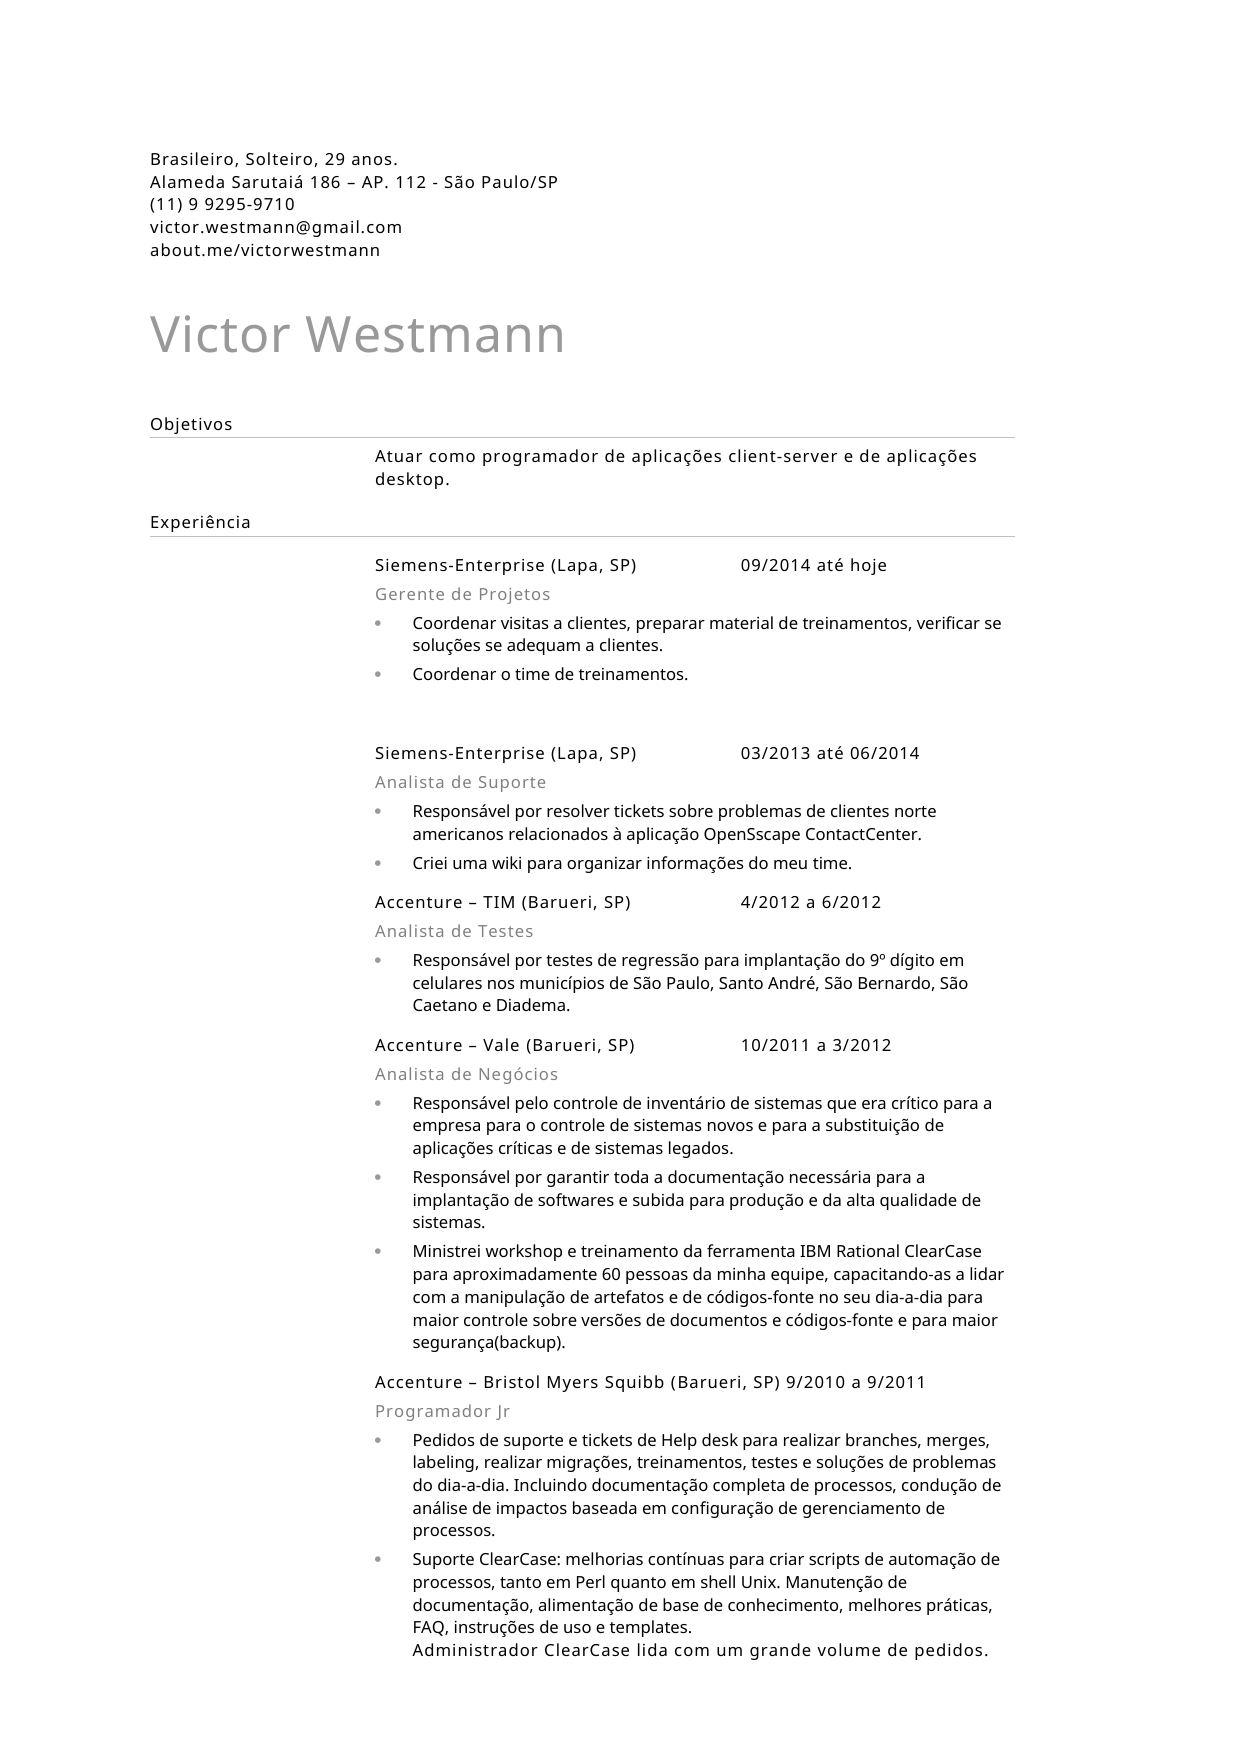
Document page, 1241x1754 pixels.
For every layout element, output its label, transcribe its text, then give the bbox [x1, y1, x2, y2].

list Responsável por testes de regressão para implantação do 9º dígito em celulares nos municípios de São Paulo, Santo André, São Bernardo, São Caetano e Diadema. [375, 949, 1015, 1017]
text about.me/victorwestmann [150, 238, 1015, 261]
title Analista de Suporte [375, 771, 1015, 793]
list Responsável por resolver tickets sobre problemas de clientes norte americanos relacionados à aplicação OpenSscape ContactCenter. [375, 800, 1015, 845]
text Accenture – TIM (Barueri, SP) 4/2012 a 6/2012 [375, 891, 1015, 913]
list Ministrei workshop e treinamento da ferramenta IBM Rational ClearCase para aproximadamente 60 pessoas da minha equipe, capacitando-as a lidar com a manipulação de artefatos e de códigos-fonte no seu dia-a-dia para maior controle sobre versões de documentos e códigos-fonte e para maior segurança(backup). [375, 1240, 1015, 1354]
text Siemens-Enterprise (Lapa, SP) 03/2013 até 06/2014 [375, 742, 1015, 764]
list Responsável por garantir toda a documentação necessária para a implantação de softwares e subida para produção e da alta qualidade de sistemas. [375, 1166, 1015, 1234]
title Analista de Negócios [375, 1062, 1015, 1085]
list Responsável pelo controle de inventário de sistemas que era crítico para a empresa para o controle de sistemas novos e para a substituição de aplicações críticas e de sistemas legados. [375, 1091, 1015, 1159]
title Analista de Testes [375, 920, 1015, 942]
title Objetivos [150, 413, 1015, 437]
list Criei uma wiki para organizar informações do meu time. [375, 851, 1015, 874]
list Suporte ClearCase: melhorias contínuas para criar scripts de automação de processos, tanto em Perl quanto em shell Unix. Manutenção de documentação, alimentação de base de conhecimento, melhores práticas, FAQ, instruções de uso e templates. Administrador ClearCase lida com um grande volume de pedidos. [375, 1548, 1015, 1662]
title Experiência [150, 511, 1015, 536]
list Coordenar visitas a clientes, preparar material de treinamentos, verificar se soluções se adequam a clientes. [375, 611, 1015, 657]
text Siemens-Enterprise (Lapa, SP) 09/2014 até hoje [375, 553, 1015, 576]
text Victor Westmann [150, 299, 1015, 367]
text victor.westmann@gmail.com [150, 216, 1015, 238]
title Programador Jr [375, 1399, 1015, 1422]
list Coordenar o time de treinamentos. [375, 663, 1015, 686]
text Brasileiro, Solteiro, 29 anos. [150, 148, 1015, 170]
text (11) 9 9295-9710 [150, 193, 1015, 216]
text Atuar como programador de aplicações client-server e de aplicações desktop. [375, 445, 1015, 490]
title Gerente de Projetos [375, 582, 1015, 605]
text Accenture – Vale (Barueri, SP) 10/2011 a 3/2012 [375, 1033, 1015, 1056]
text Alameda Sarutaiá 186 – AP. 112 - São Paulo/SP [150, 170, 1015, 193]
text Accenture – Bristol Myers Squibb (Barueri, SP) 9/2010 a 9/2011 [375, 1370, 1015, 1393]
list Pedidos de suporte e tickets de Help desk para realizar branches, merges, labeling, realizar migrações, treinamentos, testes e soluções de problemas do dia-a-dia. Incluindo documentação completa de processos, condução de análise de impactos baseada em configuração de gerenciamento de processos. [375, 1428, 1015, 1542]
